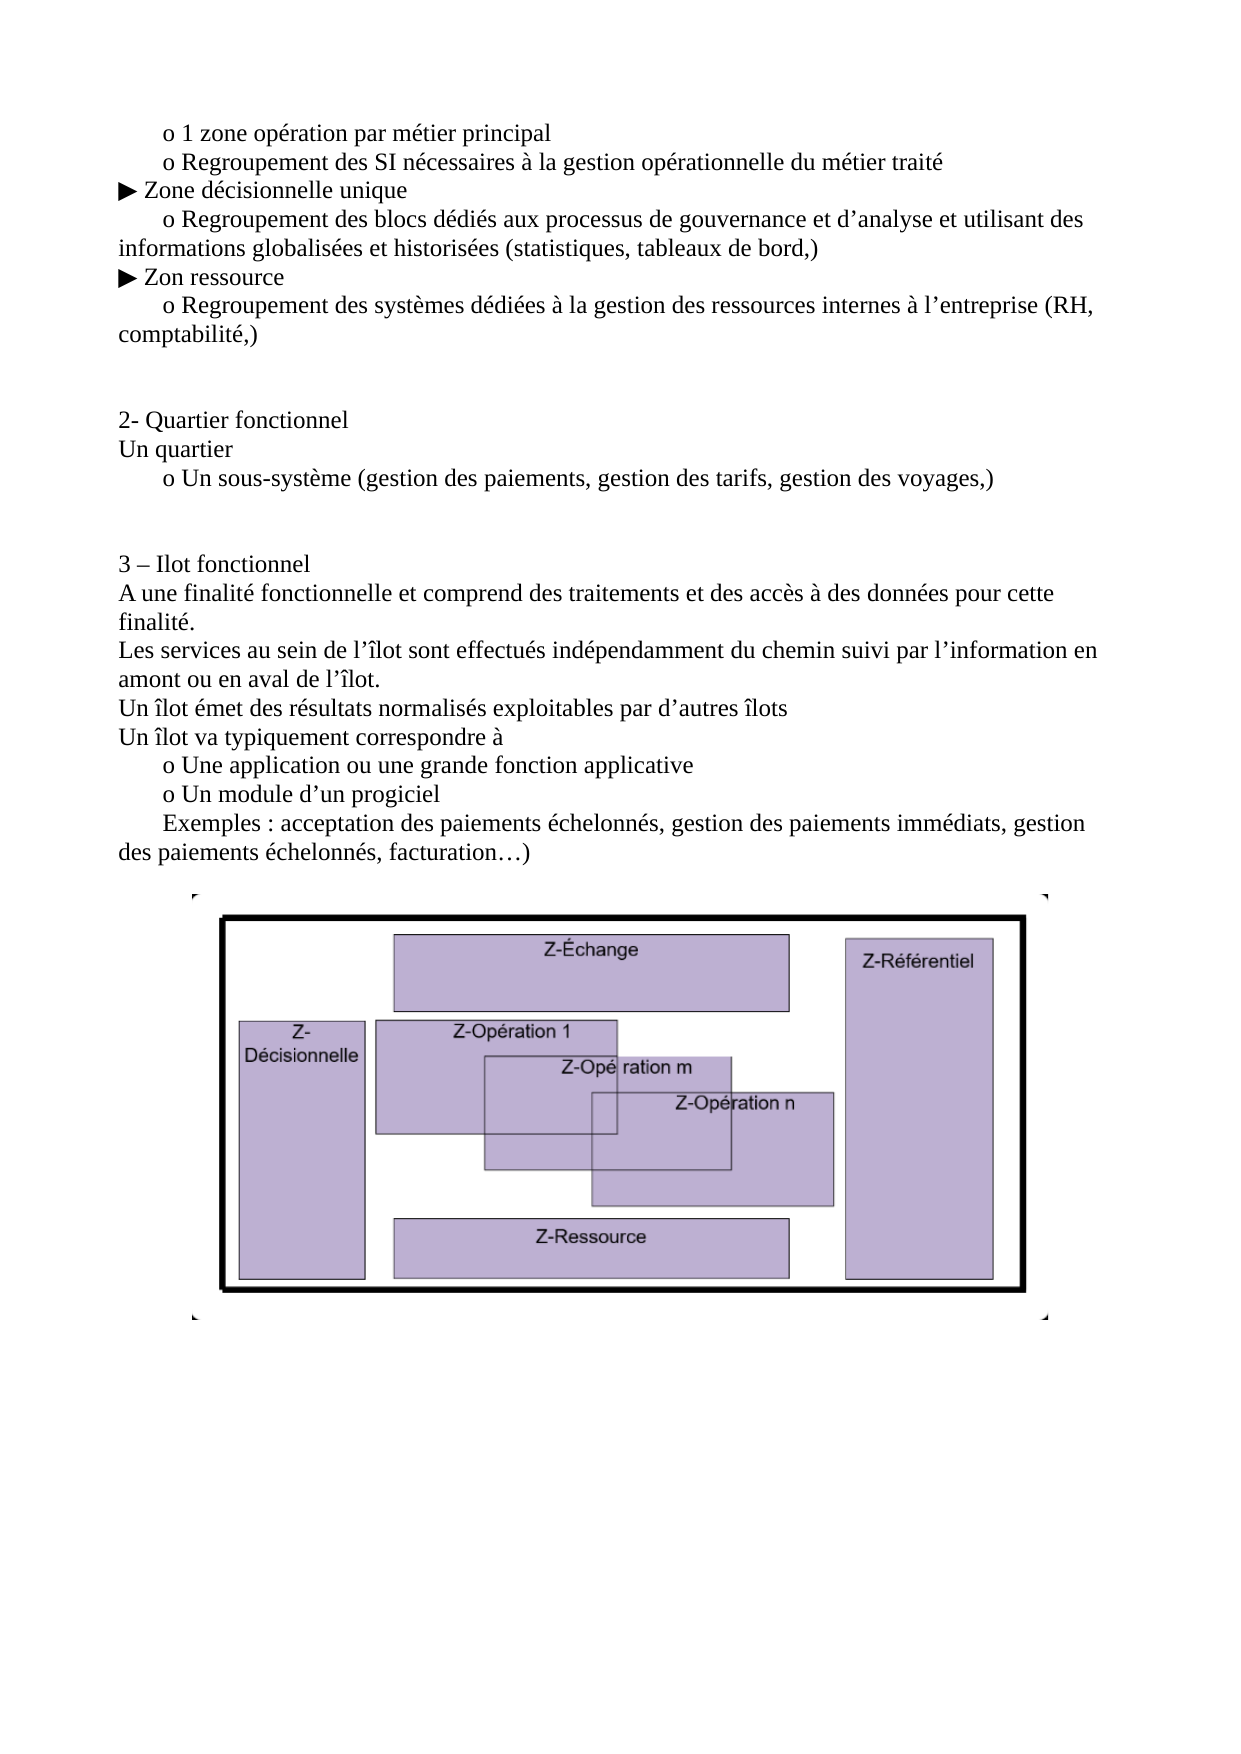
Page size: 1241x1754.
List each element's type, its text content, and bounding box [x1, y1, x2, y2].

text o Regroupement des SI nécessaires à la gestion opérationnelle du métier traité [118, 147, 1122, 176]
text o Un sous-système (gestion des paiements, gestion des tarifs, gestion des voyages,) [118, 463, 1122, 492]
text A une finalité fonctionnelle et comprend des traitements et des accès à des données pour cette finalité. [118, 578, 1122, 636]
text o Regroupement des systèmes dédiées à la gestion des ressources internes à l’entreprise (RH, comptabilité,) [118, 291, 1122, 348]
text Un îlot va typiquement correspondre à [118, 722, 1122, 751]
picture [192, 894, 1049, 1320]
text Les services au sein de l’îlot sont effectués indépendamment du chemin suivi par l’information en amont ou en aval de l’îlot. [118, 636, 1122, 693]
text o Un module d’un progiciel [118, 779, 1122, 808]
text Exemples : acceptation des paiements échelonnés, gestion des paiements immédiats, gestion des paiements échelonnés, facturation…) [118, 808, 1122, 866]
text o Une application ou une grande fonction applicative [118, 751, 1122, 779]
text o Regroupement des blocs dédiés aux processus de gouvernance et d’analyse et utilisant des informations globalisées et historisées (statistiques, tableaux de bord,) [118, 204, 1122, 262]
text Un îlot émet des résultats normalisés exploitables par d’autres îlots [118, 693, 1122, 722]
text ▶ Zone décisionnelle unique [118, 176, 1122, 204]
text 3 – Ilot fonctionnel [118, 549, 1122, 578]
text o 1 zone opération par métier principal [118, 118, 1122, 147]
text 2- Quartier fonctionnel [118, 406, 1122, 434]
text ▶ Zon ressource [118, 262, 1122, 291]
text Un quartier [118, 434, 1122, 463]
